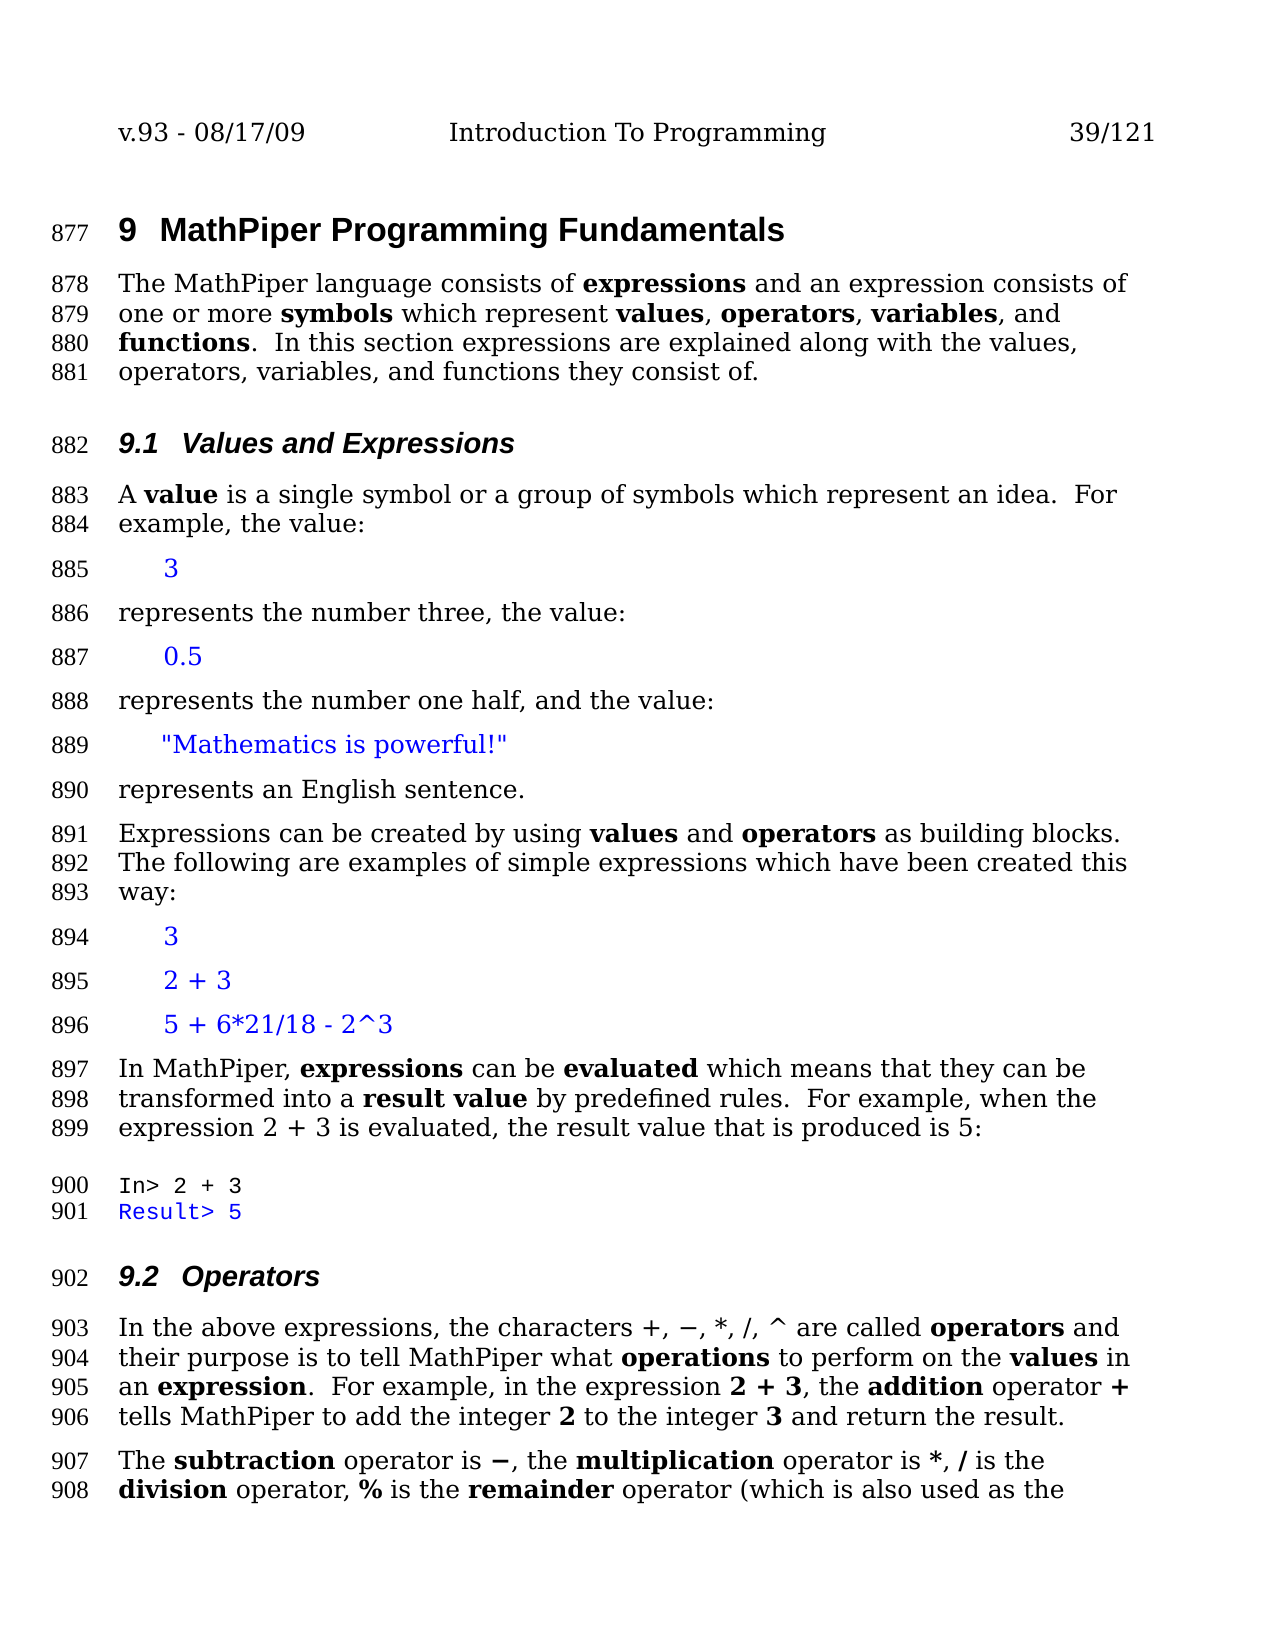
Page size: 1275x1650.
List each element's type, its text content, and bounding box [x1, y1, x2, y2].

text The MathPiper language consists of expressions and an expression consists of one or more symbols which represent values, operators, variables, and functions. In this section expressions are explained along with the values, operators, variables, and functions they consist of. [118, 269, 1157, 387]
text represents an English sentence. [118, 775, 1157, 804]
text A value is a single symbol or a group of symbols which represent an idea. For example, the value: [118, 480, 1157, 539]
subtitle MathPiper Programming Fundamentals [118, 210, 1157, 248]
text represents the number one half, and the value: [118, 686, 1157, 716]
subtitle Operators [118, 1259, 1157, 1292]
text 0.5 [163, 642, 1157, 671]
text Result> 5 [118, 1200, 1157, 1226]
text In the above expressions, the characters +, −, *, /, ^ are called operators and their purpose is to tell MathPiper what operations to perform on the values in an expression. For example, in the expression 2 + 3, the addition operator + tells MathPiper to add the integer 2 to the integer 3 and return the result. [118, 1313, 1157, 1431]
text 3 [163, 922, 1157, 951]
text In MathPiper, expressions can be evaluated which means that they can be transformed into a result value by predefined rules. For example, when the expression 2 + 3 is evaluated, the result value that is produced is 5: [118, 1054, 1157, 1142]
text "Mathematics is powerful!" [161, 731, 1157, 760]
text 2 + 3 [163, 966, 1157, 995]
text Expressions can be created by using values and operators as building blocks. The following are examples of simple expressions which have been created this way: [118, 819, 1157, 907]
text In> 2 + 3 [118, 1174, 1157, 1200]
text represents the number three, the value: [118, 598, 1157, 627]
text 5 + 6*21/18 - 2^3 [163, 1010, 1157, 1039]
subtitle Values and Expressions [118, 426, 1157, 459]
text The subtraction operator is −, the multiplication operator is *, / is the division operator, % is the remainder operator (which is also used as the [118, 1446, 1157, 1505]
text 3 [163, 554, 1157, 583]
